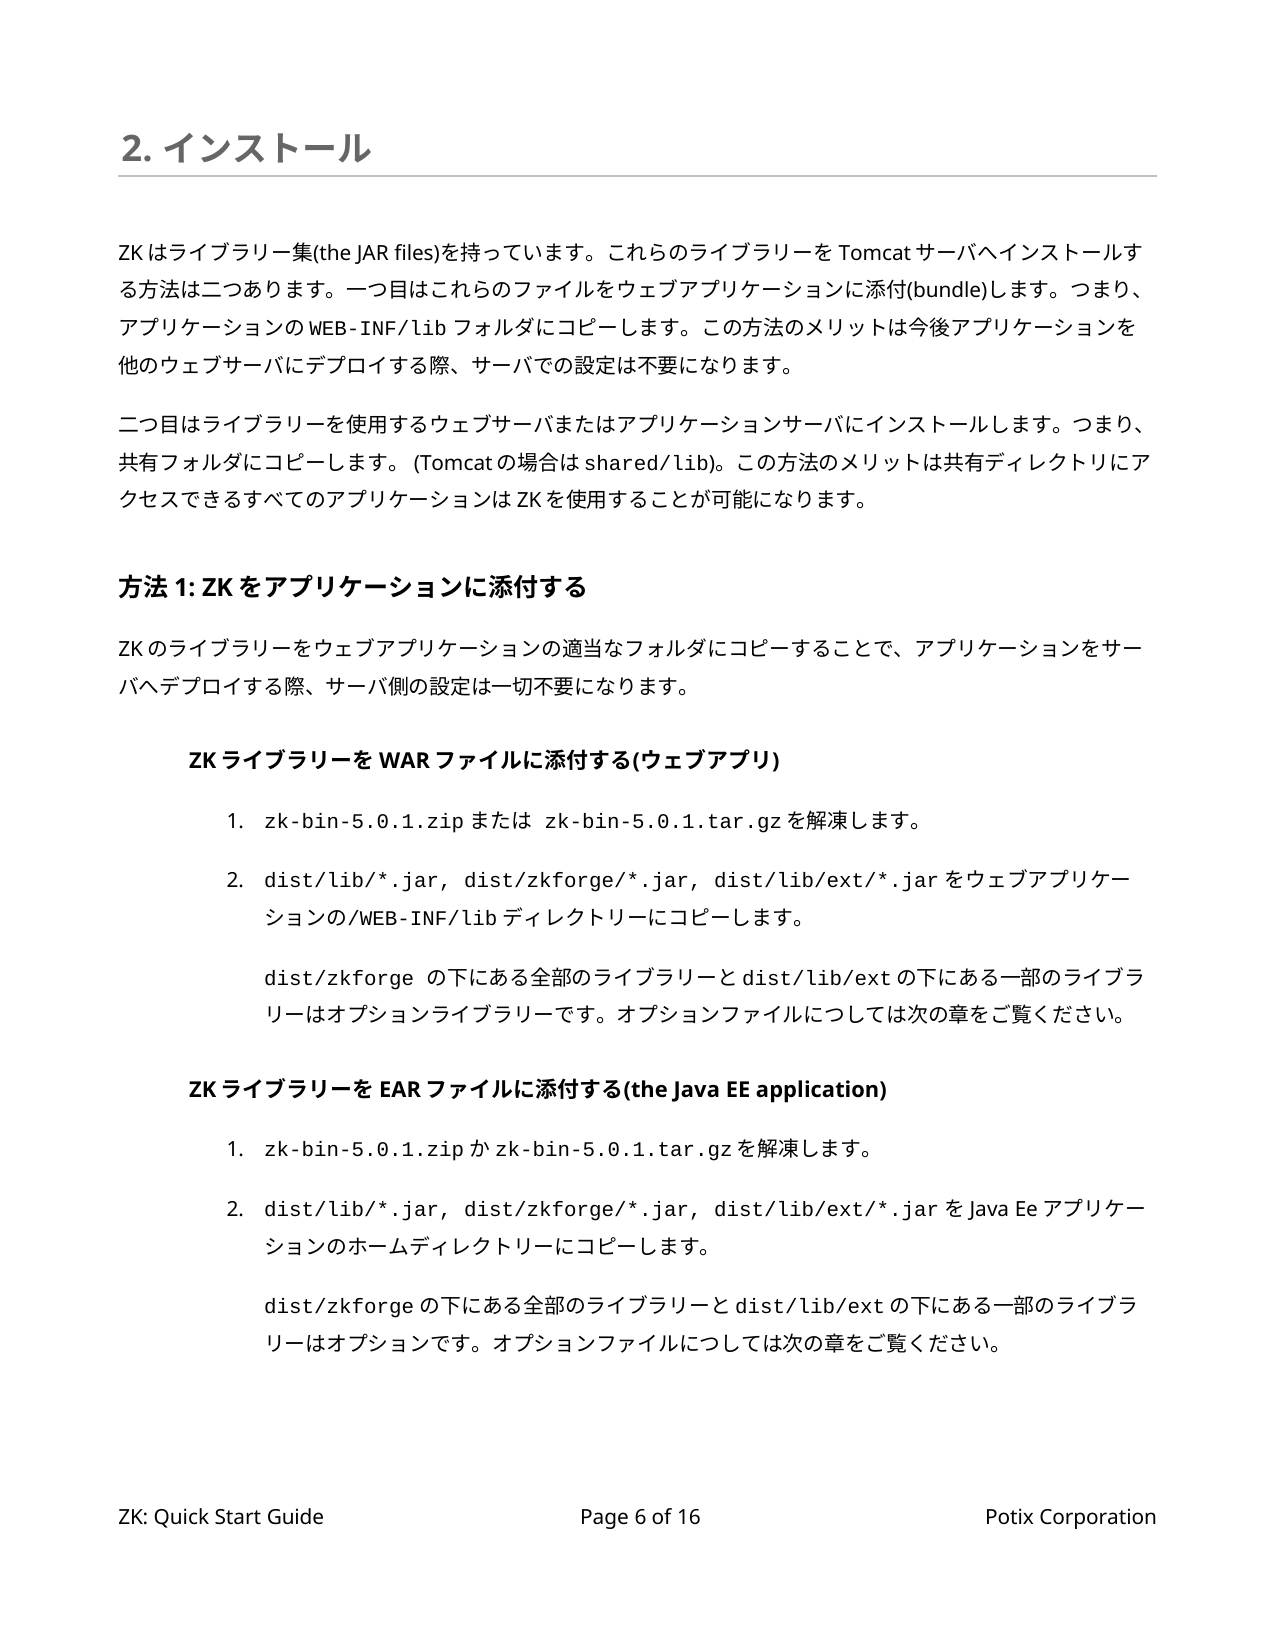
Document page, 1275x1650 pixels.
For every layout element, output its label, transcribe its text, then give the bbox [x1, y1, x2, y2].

list dist/zkforge の下にある全部のライブラリーとdist/lib/extの下にある一部のライブラリーはオプションライブラリーです。オプションファイルにつしては次の章をご覧ください。 [226, 961, 1157, 1029]
text ZKのライブラリーをウェブアプリケーションの適当なフォルダにコピーすることで、アプリケーションをサーバへデプロイする際、サーバ側の設定は一切不要になります。 [118, 633, 1157, 700]
subtitle ZKライブラリーをWARファイルに添付する(ウェブアプリ) [189, 743, 1157, 775]
subtitle 方法 1: ZKをアプリケーションに添付する [118, 567, 1157, 603]
list dist/lib/*.jar, dist/zkforge/*.jar, dist/lib/ext/*.jar をウェブアプリケーションの/WEB-INF/lib ディレクトリーにコピーします。 [226, 864, 1157, 932]
text 二つ目はライブラリーを使用するウェブサーバまたはアプリケーションサーバにインストールします。つまり、共有フォルダにコピーします。 (Tomcatの場合はshared/lib)。この方法のメリットは共有ディレクトリにアクセスできるすべてのアプリケーションはZKを使用することが可能になります。 [118, 409, 1157, 514]
list dist/lib/*.jar, dist/zkforge/*.jar, dist/lib/ext/*.jar をJava Eeアプリケーションのホームディレクトリーにコピーします。 [226, 1193, 1157, 1260]
text ZKはライブラリー集(the JAR files)を持っています。これらのライブラリーをTomcatサーバへインストールする方法は二つあります。一つ目はこれらのファイルをウェブアプリケーションに添付(bundle)します。つまり、アプリケーションのWEB-INF/lib フォルダにコピーします。この方法のメリットは今後アプリケーションを他のウェブサーバにデプロイする際、サーバでの設定は不要になります。 [118, 236, 1157, 379]
list zk-bin-5.0.1.zip または zk-bin-5.0.1.tar.gzを解凍します。 [226, 804, 1157, 834]
list dist/zkforge の下にある全部のライブラリーとdist/lib/extの下にある一部のライブラリーはオプションです。オプションファイルにつしては次の章をご覧ください。 [226, 1290, 1157, 1357]
list zk-bin-5.0.1.zip か zk-bin-5.0.1.tar.gzを解凍します。 [226, 1133, 1157, 1163]
subtitle ZKライブラリーをEARファイルに添付する(the Java EE application) [189, 1071, 1157, 1103]
subtitle 2. インストール [118, 118, 1157, 175]
